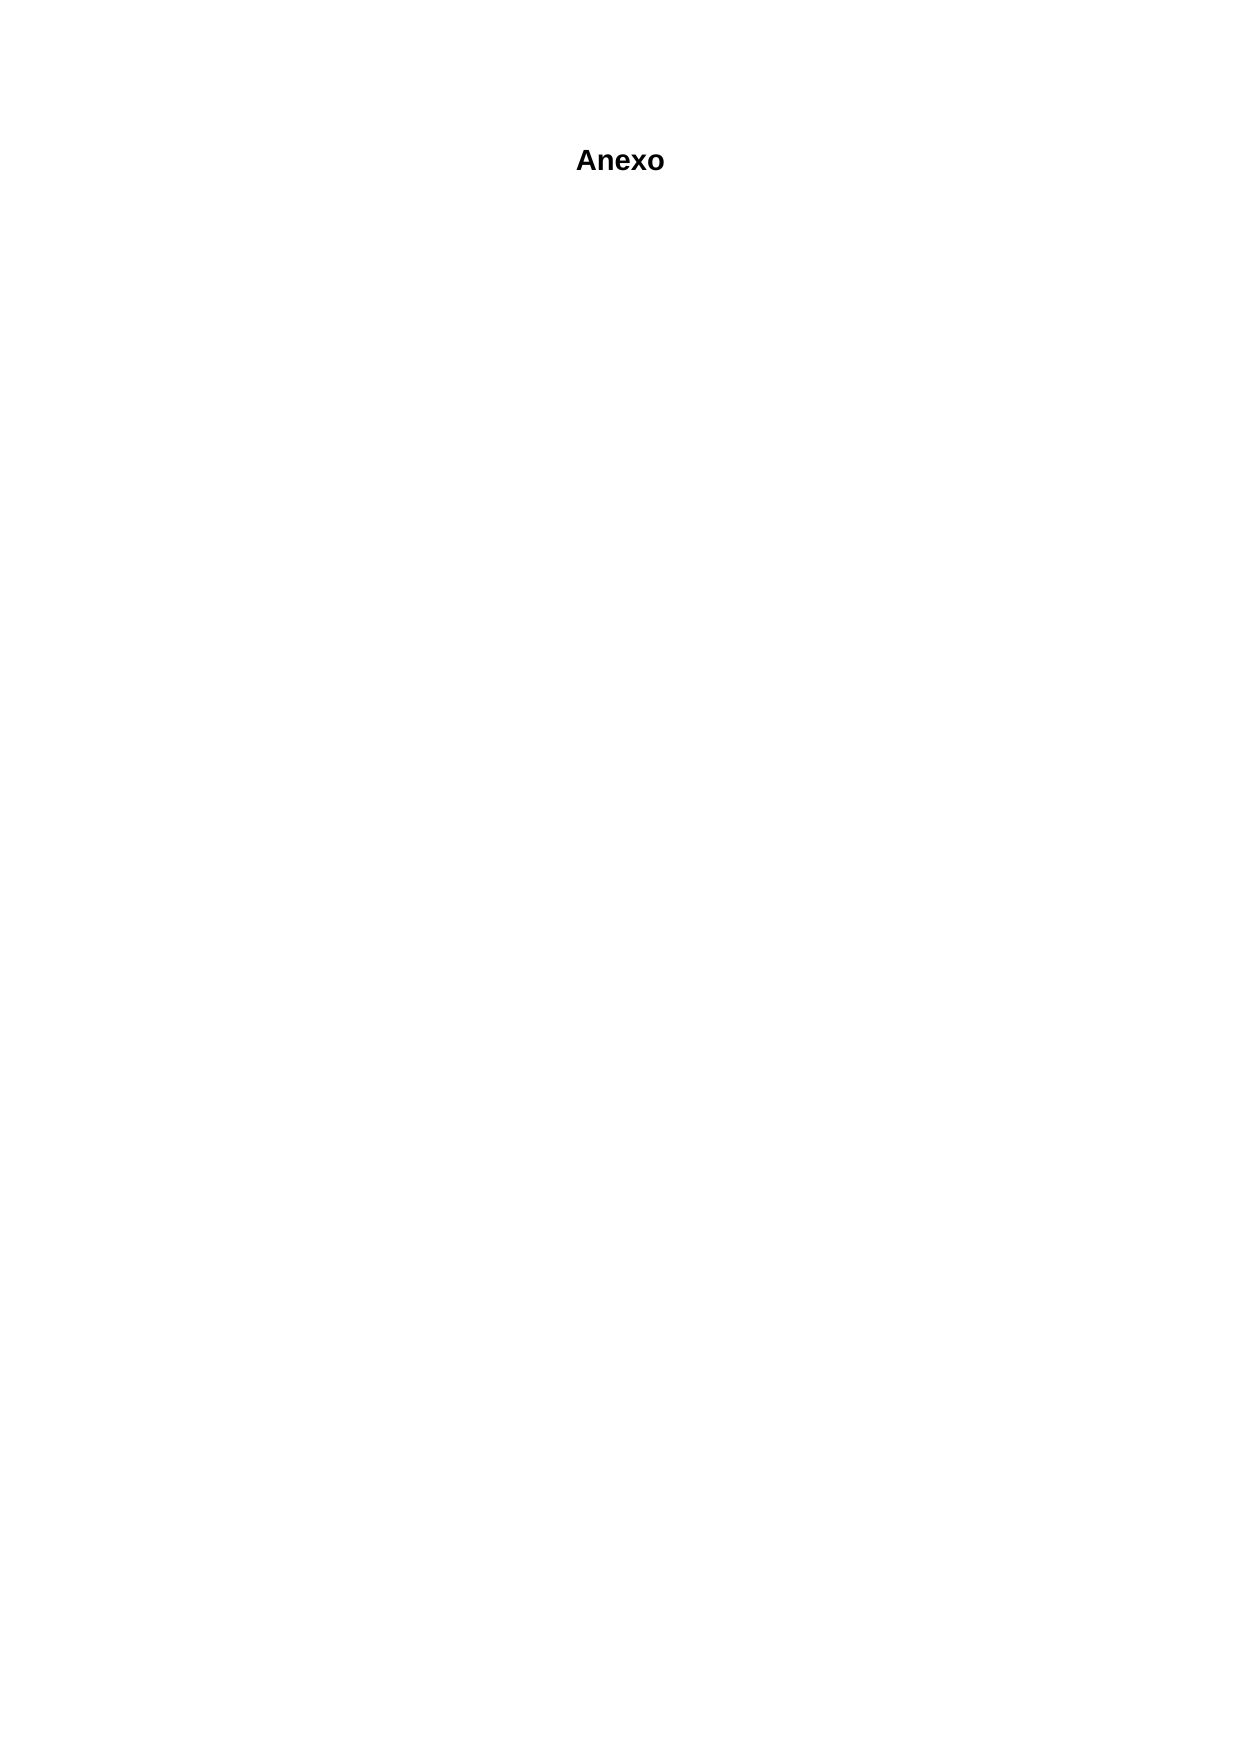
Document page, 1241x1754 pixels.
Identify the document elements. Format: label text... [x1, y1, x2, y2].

subtitle Anexo [118, 143, 1122, 177]
